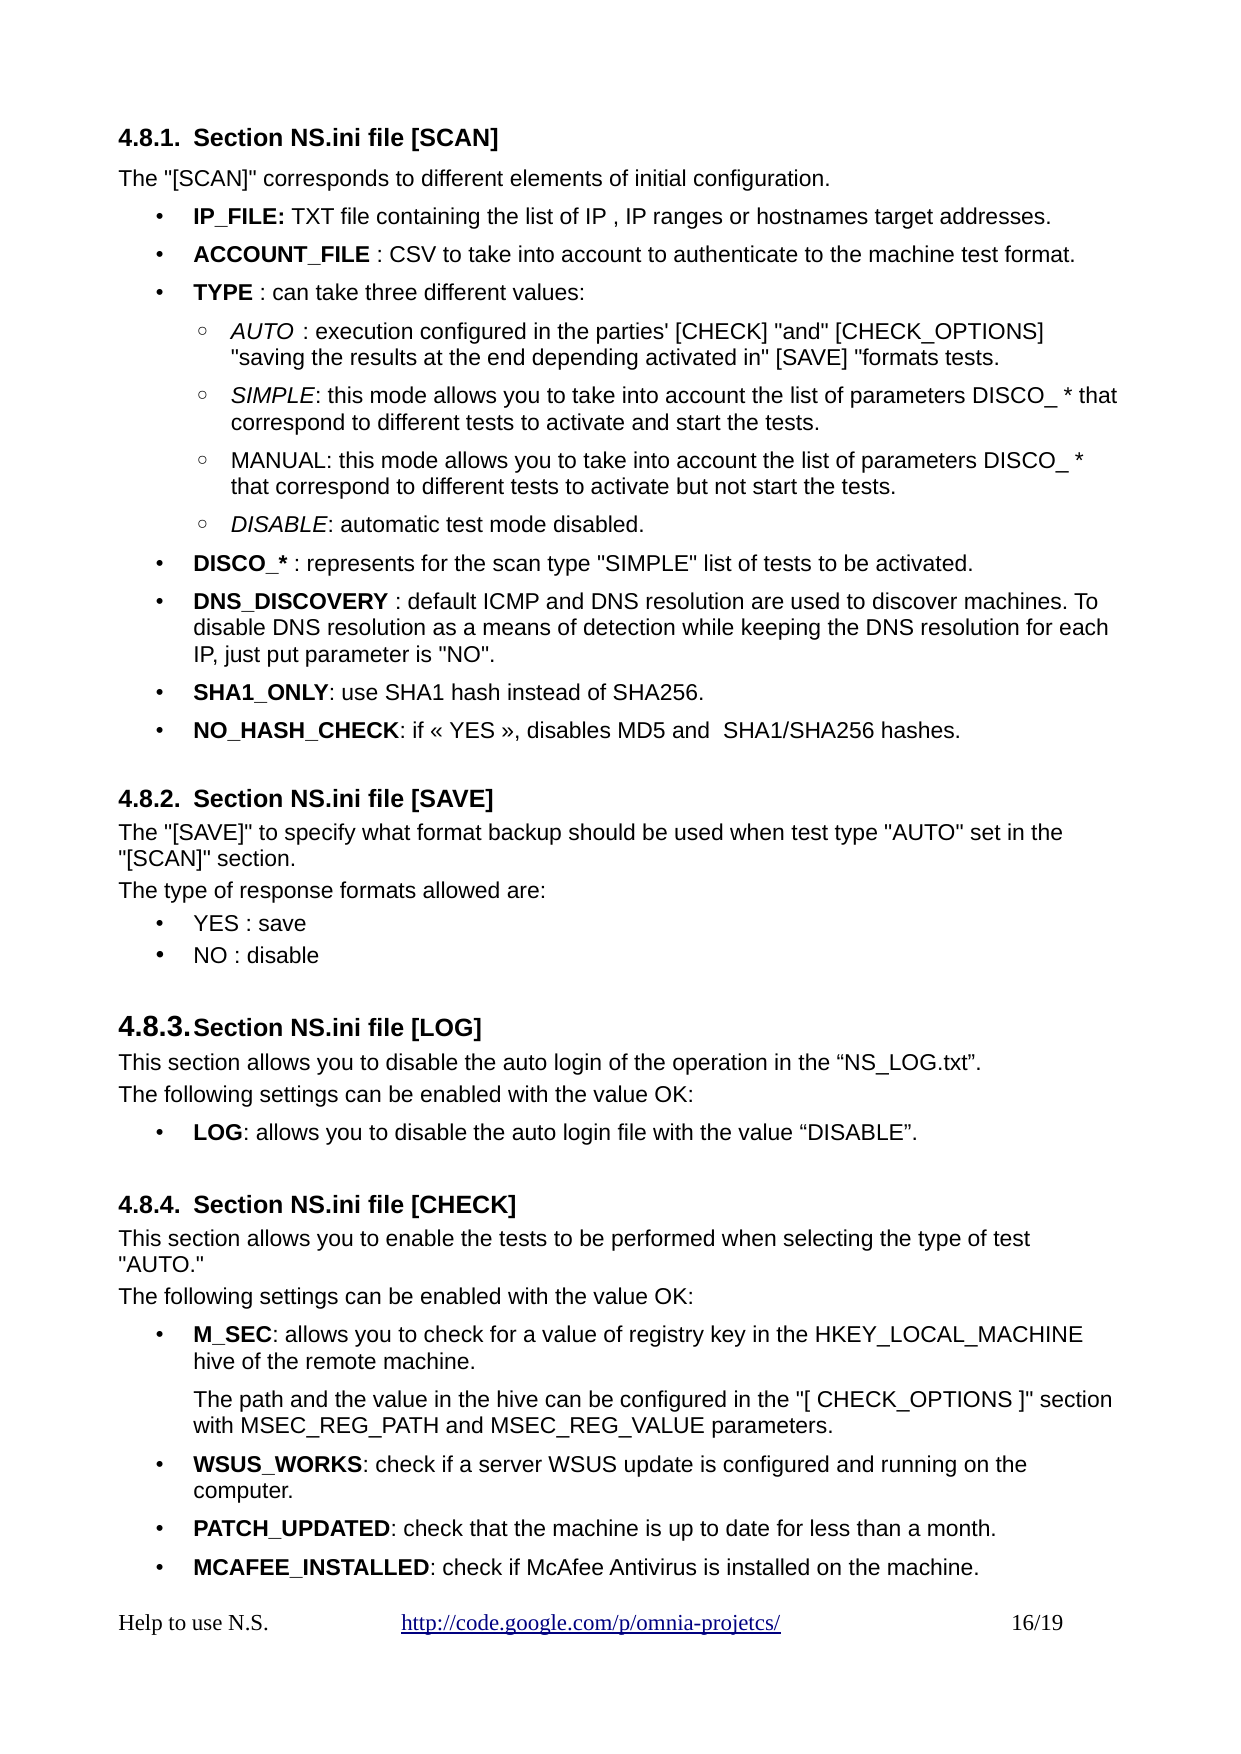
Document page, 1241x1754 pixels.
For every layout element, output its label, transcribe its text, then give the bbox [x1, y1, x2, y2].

text This section allows you to enable the tests to be performed when selecting the type of test "AUTO." [118, 1224, 1122, 1277]
list TYPE : can take three different values: [156, 279, 1122, 306]
subtitle Section NS.ini file [LOG] [118, 1009, 1122, 1043]
text The following settings can be enabled with the value OK: [118, 1283, 1122, 1309]
text This section allows you to disable the auto login of the operation in the “NS_LOG.txt”. [118, 1049, 1122, 1075]
list M_SEC: allows you to check for a value of registry key in the HKEY_LOCAL_MACHINE hive of the remote machine. [156, 1321, 1122, 1374]
list ACCOUNT_FILE : CSV to take into account to authenticate to the machine test format. [156, 241, 1122, 267]
list WSUS_WORKS: check if a server WSUS update is configured and running on the computer. [156, 1451, 1122, 1503]
list NO_HASH_CHECK: if « YES », disables MD5 and SHA1/SHA256 hashes. [156, 717, 1122, 743]
text The "[SCAN]" corresponds to different elements of initial configuration. [118, 165, 1122, 191]
list MCAFEE_INSTALLED: check if McAfee Antivirus is installed on the machine. [156, 1553, 1122, 1580]
list SIMPLE: this mode allows you to take into account the list of parameters DISCO_ * that correspond to different tests to activate and start the tests. [193, 382, 1122, 435]
text The "[SAVE]" to specify what format backup should be used when test type "AUTO" set in the "[SCAN]" section. [118, 819, 1122, 871]
subtitle Section NS.ini file [SAVE] [118, 784, 1122, 813]
list SHA1_ONLY: use SHA1 hash instead of SHA256. [156, 679, 1122, 705]
subtitle Section NS.ini file [CHECK] [118, 1190, 1122, 1219]
list MANUAL: this mode allows you to take into account the list of parameters DISCO_ * that correspond to different tests to activate but not start the tests. [193, 447, 1122, 499]
text The following settings can be enabled with the value OK: [118, 1081, 1122, 1107]
list NO : disable [156, 942, 1122, 969]
list DISABLE: automatic test mode disabled. [193, 511, 1122, 538]
list PATCH_UPDATED: check that the machine is up to date for less than a month. [156, 1515, 1122, 1542]
list The path and the value in the hive can be configured in the "[ CHECK_OPTIONS ]" section with MSEC_REG_PATH and MSEC_REG_VALUE parameters. [156, 1386, 1122, 1439]
list YES : save [156, 909, 1122, 936]
list DISCO_* : represents for the scan type "SIMPLE" list of tests to be activated. [156, 549, 1122, 576]
text The type of response formats allowed are: [118, 877, 1122, 904]
list LOG: allows you to disable the auto login file with the value “DISABLE”. [156, 1119, 1122, 1146]
list IP_FILE: TXT file containing the list of IP , IP ranges or hostnames target addresses. [156, 203, 1122, 229]
list DNS_DISCOVERY : default ICMP and DNS resolution are used to discover machines. To disable DNS resolution as a means of detection while keeping the DNS resolution for each IP, just put parameter is "NO". [156, 588, 1122, 667]
subtitle Section NS.ini file [SCAN] [118, 123, 1122, 152]
list AUTO : execution configured in the parties' [CHECK] "and" [CHECK_OPTIONS] "saving the results at the end depending activated in" [SAVE] "formats tests. [193, 318, 1122, 370]
